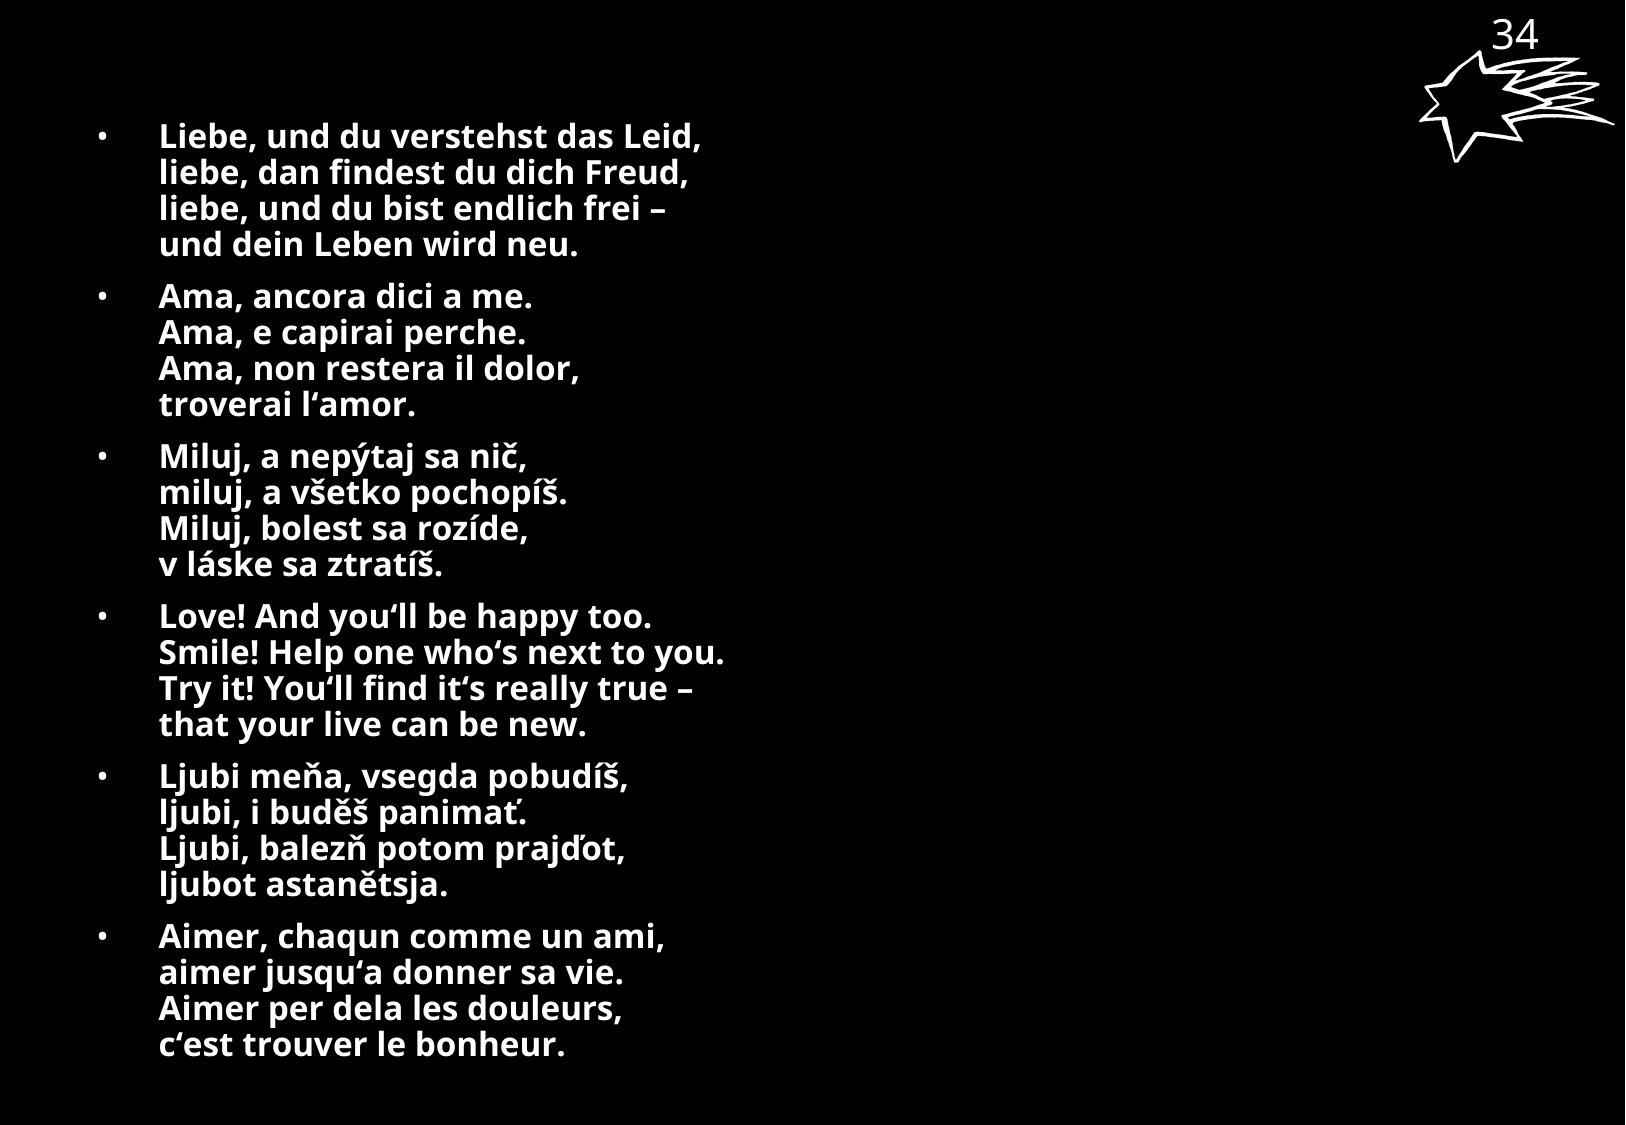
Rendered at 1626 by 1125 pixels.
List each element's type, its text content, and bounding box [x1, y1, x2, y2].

text_box 34 [1405, 0, 1626, 66]
list Liebe, und du verstehst das Leid, liebe, dan findest du dich Freud, liebe, und du bist endlich frei – und dein Leben wird neu. Ama, ancora dici a me. Ama, e capirai perche. Ama, non restera il dolor, troverai l‘amor. Miluj, a nepýtaj sa nič, miluj, a všetko pochopíš. Miluj, bolest sa rozíde, v láske sa ztratíš. Love! And you‘ll be happy too. Smile! Help one who‘s next to you. Try it! You‘ll find it‘s really true – that your live can be new. Ljubi meňa, vsegda pobudíš, ljubi, i buděš panimať. Ljubi, balezň potom prajďot, ljubot astanětsja. Aimer, chaqun comme un ami, aimer jusqu‘a donner sa vie. Aimer per dela les douleurs, c‘est trouver le bonheur. [81, 112, 1544, 1101]
